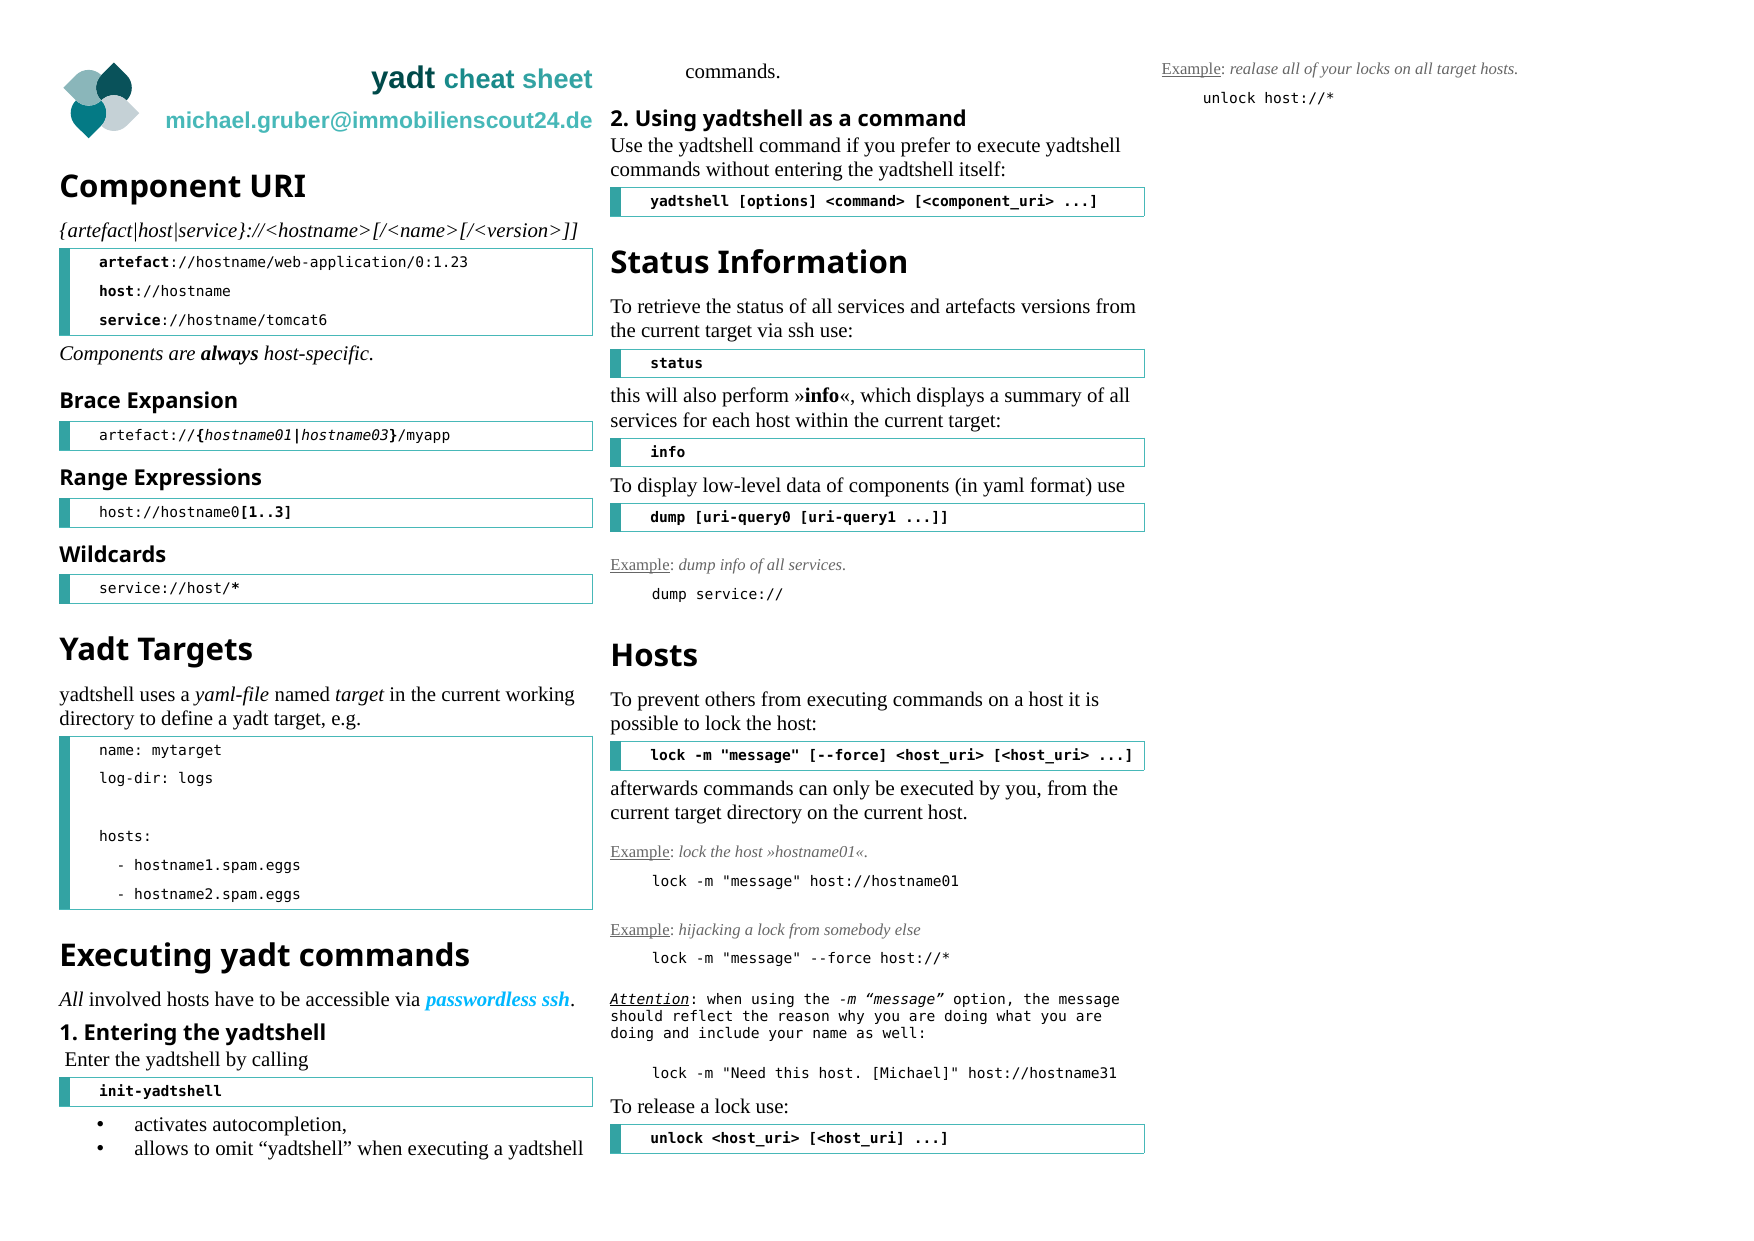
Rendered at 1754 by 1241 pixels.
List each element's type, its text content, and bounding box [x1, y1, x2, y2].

text init-yadtshell [70, 1078, 592, 1106]
text To release a lock use: [610, 1094, 1144, 1118]
text status [621, 350, 1144, 377]
text artefact://{hostname01|hostname03}/myapp [70, 422, 592, 450]
text host://hostname0[1..3] [70, 499, 592, 527]
text dump service:// [652, 586, 1144, 603]
subtitle michael.gruber@immobilienscout24.de [94, 107, 592, 134]
text lock -m "message" [--force] <host_uri> [<host_uri> ...] [621, 742, 1144, 770]
subtitle Range Expressions [59, 462, 592, 492]
list commands. [648, 59, 1144, 83]
subtitle 2. Using yadtshell as a command [610, 103, 1144, 133]
text service://hostname/tomcat6 [70, 306, 592, 335]
text Enter the yadtshell by calling [59, 1047, 592, 1071]
text service://host/* [70, 575, 592, 603]
text yadtshell uses a yaml-file named target in the current working directory to define a yadt target, e.g. [59, 681, 592, 729]
list activates autocompletion, [97, 1112, 592, 1136]
text log-dir: logs [70, 764, 592, 787]
text - hostname1.spam.eggs [70, 851, 592, 874]
text lock -m "message" host://hostname01 [652, 873, 1144, 890]
text To prevent others from executing commands on a host it is possible to lock the host: [610, 687, 1144, 735]
subtitle yadt cheat sheet [58, 59, 592, 95]
text artefact://hostname/web-application/0:1.23 [70, 249, 592, 271]
text All involved hosts have to be accessible via passwordless ssh. [59, 987, 592, 1011]
text hosts: [70, 822, 592, 845]
text To display low-level data of components (in yaml format) use [610, 472, 1144, 497]
subtitle Component URI [59, 164, 592, 206]
text Use the yadtshell command if you prefer to execute yadtshell commands without entering the yadtshell itself: [610, 133, 1144, 181]
subtitle Brace Expansion [59, 385, 592, 415]
text this will also perform »info«, which displays a summary of all services for each host within the current target: [610, 383, 1144, 432]
subtitle Hosts [610, 633, 1144, 675]
subtitle Yadt Targets [59, 627, 592, 670]
subtitle Status Information [610, 240, 1144, 283]
text host://hostname [70, 277, 592, 300]
text To retrieve the status of all services and artefacts versions from the current target via ssh use: [610, 294, 1144, 342]
text info [621, 439, 1144, 466]
subtitle Executing yadt commands [59, 932, 592, 975]
subtitle 1. Entering the yadtshell [59, 1017, 592, 1047]
text - hostname2.spam.eggs [70, 880, 592, 909]
text lock -m "message" --force host://* [652, 950, 1144, 967]
subtitle Wildcards [59, 539, 592, 568]
text afterwards commands can only be executed by you, from the current target directory on the current host. [610, 776, 1144, 824]
text lock -m "Need this host. [Michael]" host://hostname31 [652, 1065, 1144, 1082]
list allows to omit “yadtshell” when executing a yadtshell [97, 1136, 592, 1160]
text Example: hijacking a lock from somebody else [610, 919, 1144, 938]
text unlock <host_uri> [<host_uri] ...] [621, 1125, 1144, 1153]
text {artefact|host|service}://<hostname>[/<name>[/<version>]] [59, 218, 592, 242]
text Attention: when using the -m “message” option, the message should reflect the reason why you are doing what you are doing and include your name as well: [610, 991, 1144, 1042]
text unlock host://* [1203, 90, 1695, 107]
text dump [uri-query0 [uri-query1 ...]] [621, 504, 1144, 531]
text Example: lock the host »hostname01«. [610, 842, 1144, 861]
text yadtshell [options] <command> [<component_uri> ...] [621, 188, 1144, 216]
text Example: realase all of your locks on all target hosts. [1161, 59, 1695, 78]
text Example: dump info of all services. [610, 555, 1144, 574]
text name: mytarget [70, 737, 592, 758]
text Components are always host-specific. [59, 341, 592, 365]
